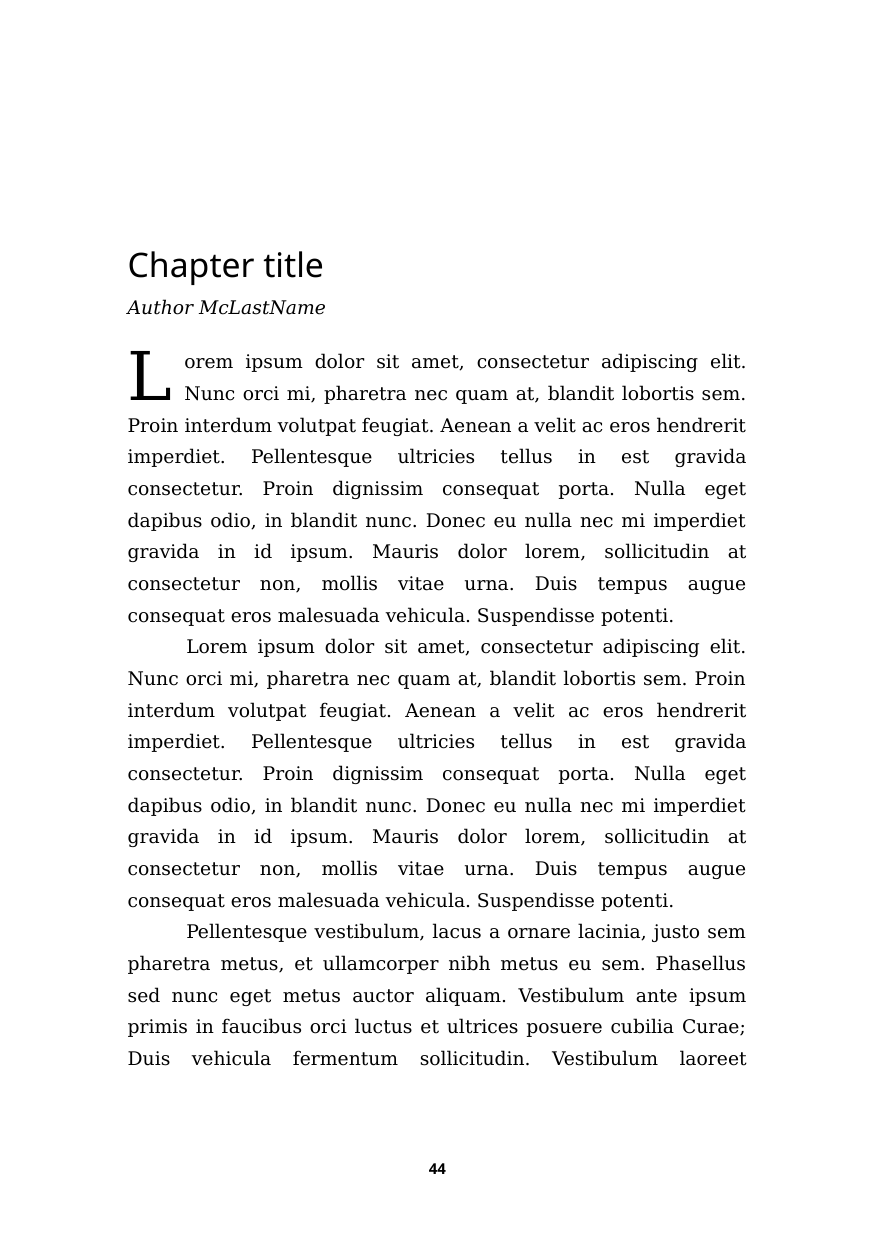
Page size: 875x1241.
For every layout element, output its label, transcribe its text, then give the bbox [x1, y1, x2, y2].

text Pellentesque vestibulum, lacus a ornare lacinia, justo sem pharetra metus, et ullamcorper nibh metus eu sem. Phasellus sed nunc eget metus auctor aliquam. Vestibulum ante ipsum primis in faucibus orci luctus et ultrices posuere cubilia Curae; Duis vehicula fermentum sollicitudin. Vestibulum laoreet [127, 921, 747, 1070]
subtitle Chapter title [127, 246, 747, 285]
text Lorem ipsum dolor sit amet, consectetur adipiscing elit. Nunc orci mi, pharetra nec quam at, blandit lobortis sem. Proin interdum volutpat feugiat. Aenean a velit ac eros hendrerit imperdiet. Pellentesque ultricies tellus in est gravida consectetur. Proin dignissim consequat porta. Nulla eget dapibus odio, in blandit nunc. Donec eu nulla nec mi imperdiet gravida in id ipsum. Mauris dolor lorem, sollicitudin at consectetur non, mollis vitae urna. Duis tempus augue consequat eros malesuada vehicula. Suspendisse potenti. [127, 636, 747, 912]
text Author McLastName [127, 297, 747, 319]
text Lorem ipsum dolor sit amet, consectetur adipiscing elit. Nunc orci mi, pharetra nec quam at, blandit lobortis sem. Proin interdum volutpat feugiat. Aenean a velit ac eros hendrerit imperdiet. Pellentesque ultricies tellus in est gravida consectetur. Proin dignissim consequat porta. Nulla eget dapibus odio, in blandit nunc. Donec eu nulla nec mi imperdiet gravida in id ipsum. Mauris dolor lorem, sollicitudin at consectetur non, mollis vitae urna. Duis tempus augue consequat eros malesuada vehicula. Suspendisse potenti. [127, 351, 747, 627]
